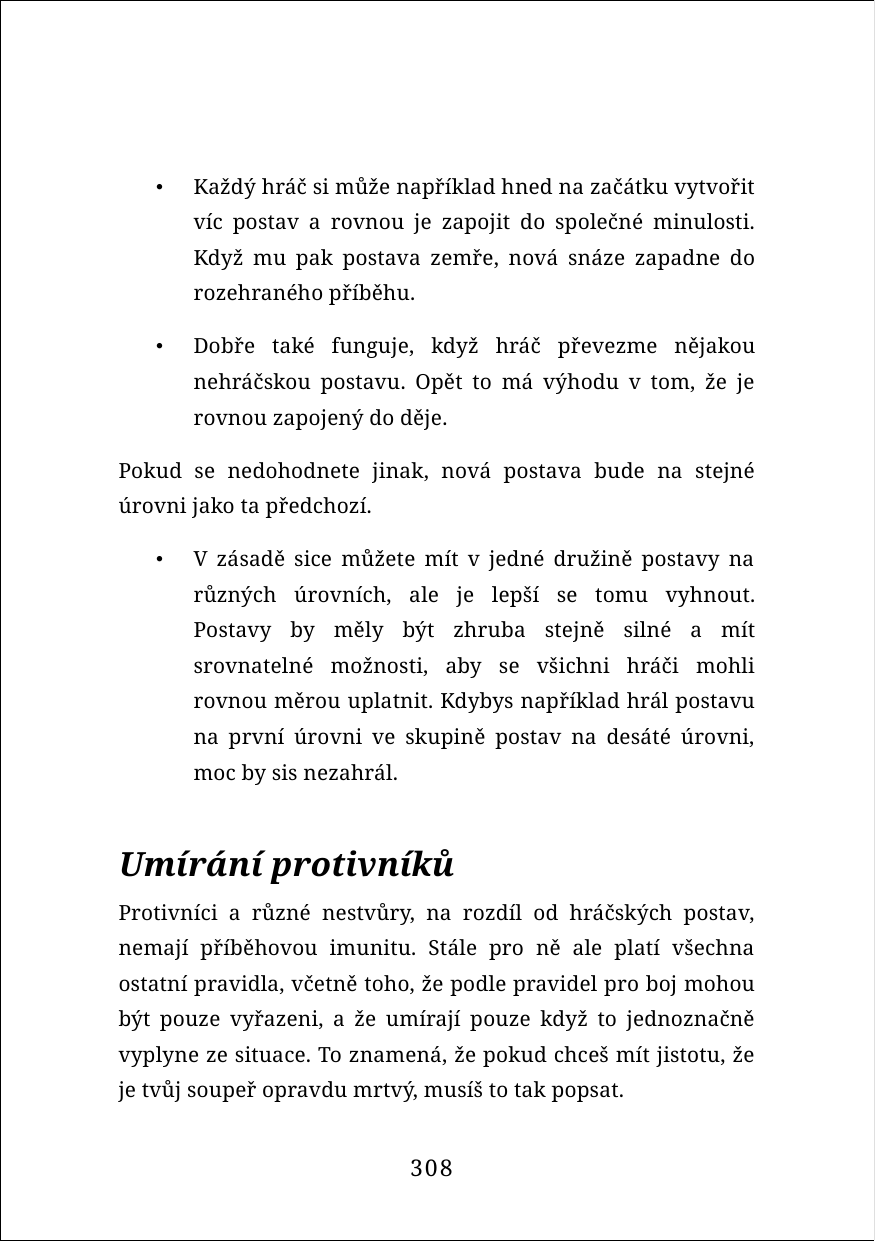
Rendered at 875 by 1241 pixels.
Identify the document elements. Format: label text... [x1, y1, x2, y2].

subtitle Umírání protivníků [118, 841, 756, 886]
list V zásadě sice můžete mít v jedné družině postavy na různých úrovních, ale je lepší se tomu vyhnout. Postavy by měly být zhruba stejně silné a mít srovnatelné možnosti, aby se všichni hráči mohli rovnou měrou uplatnit. Kdybys například hrál postavu na první úrovni ve skupině postav na desáté úrovni, moc by sis nezahrál. [156, 544, 756, 786]
list Každý hráč si může například hned na začátku vytvořit víc postav a rovnou je zapojit do společné minulosti. Když mu pak postava zemře, nová snáze zapadne do rozehraného příběhu. [156, 172, 756, 307]
list Dobře také funguje, když hráč převezme nějakou nehráčskou postavu. Opět to má výhodu v tom, že je rovnou zapojený do děje. [156, 332, 756, 431]
text Protivníci a různé nestvůry, na rozdíl od hráčských postav, nemají příběhovou imunitu. Stále pro ně ale platí všechna ostatní pravidla, včetně toho, že podle pravidel pro boj mohou být pouze vyřazeni, a že umírají pouze když to jednoznačně vyplyne ze situace. To znamená, že pokud chceš mít jistotu, že je tvůj soupeř opravdu mrtvý, musíš to tak popsat. [118, 898, 756, 1104]
text Pokud se nedohodnete jinak, nová postava bude na stejné úrovni jako ta předchozí. [118, 456, 756, 520]
